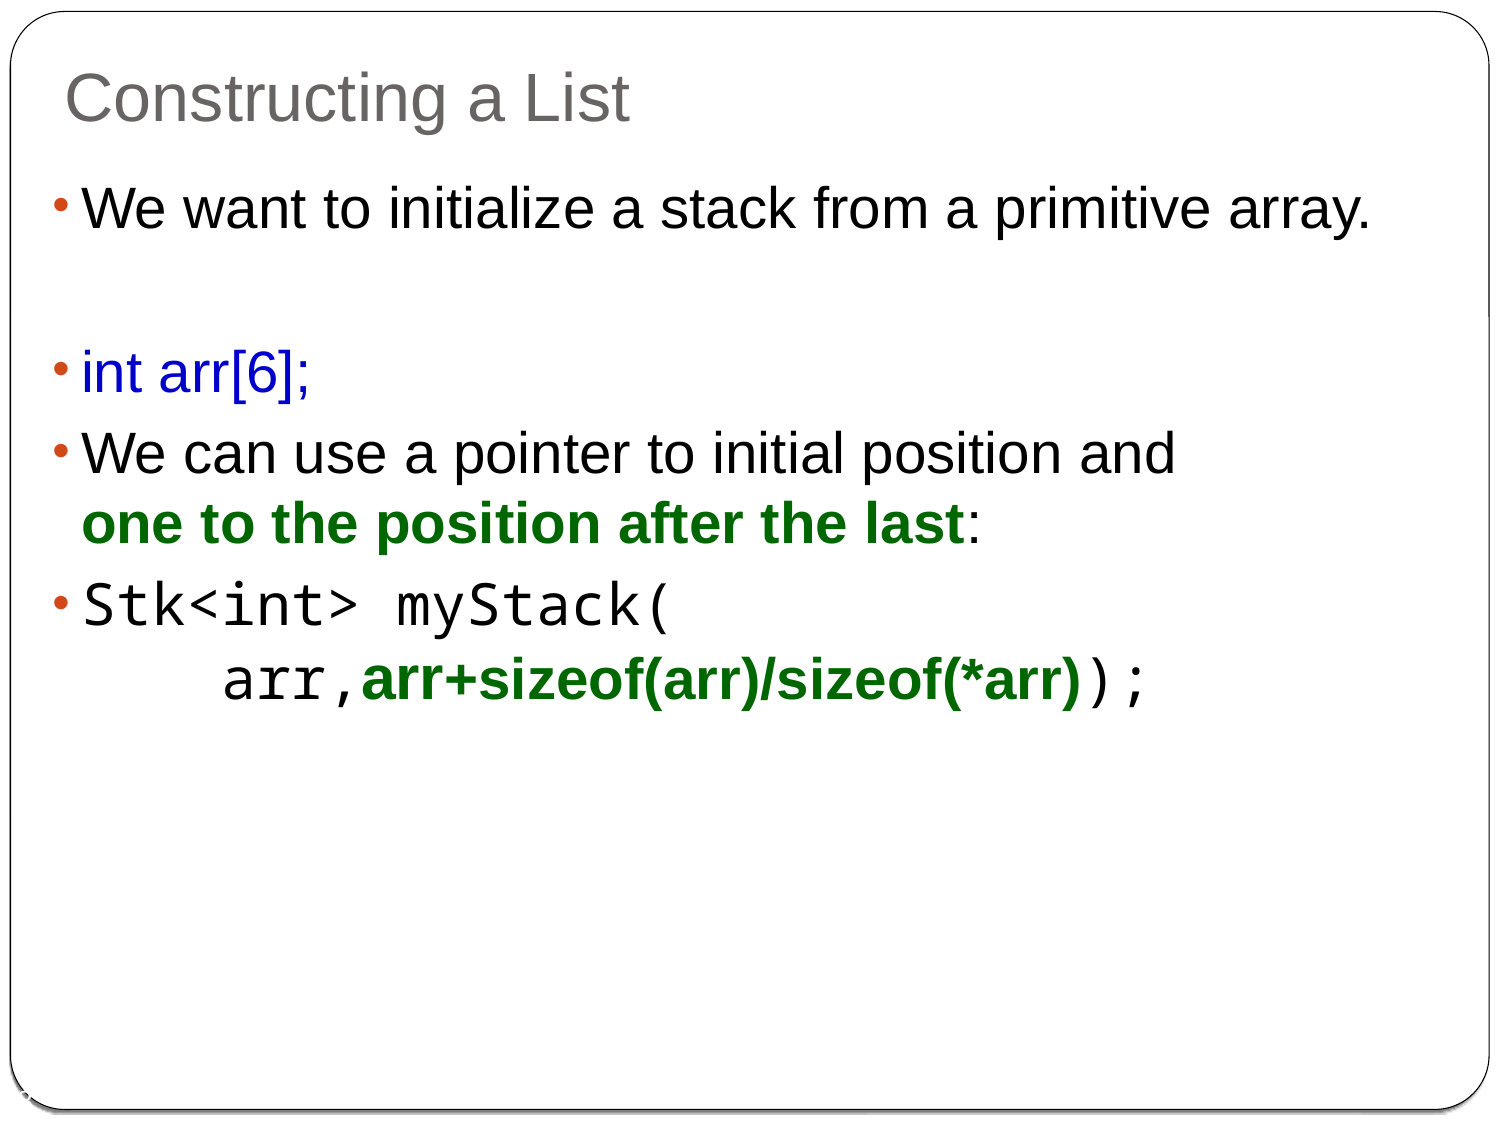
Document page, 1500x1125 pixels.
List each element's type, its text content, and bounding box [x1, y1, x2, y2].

list We want to initialize a stack from a primitive array. int arr[6]; We can use a pointer to initial position and one to the position after the last: Stk<int> myStack( arr,arr+sizeof(arr)/sizeof(*arr)); [37, 162, 1463, 1088]
title Constructing a List [50, 45, 1450, 150]
slide_number [0, 1074, 50, 1125]
